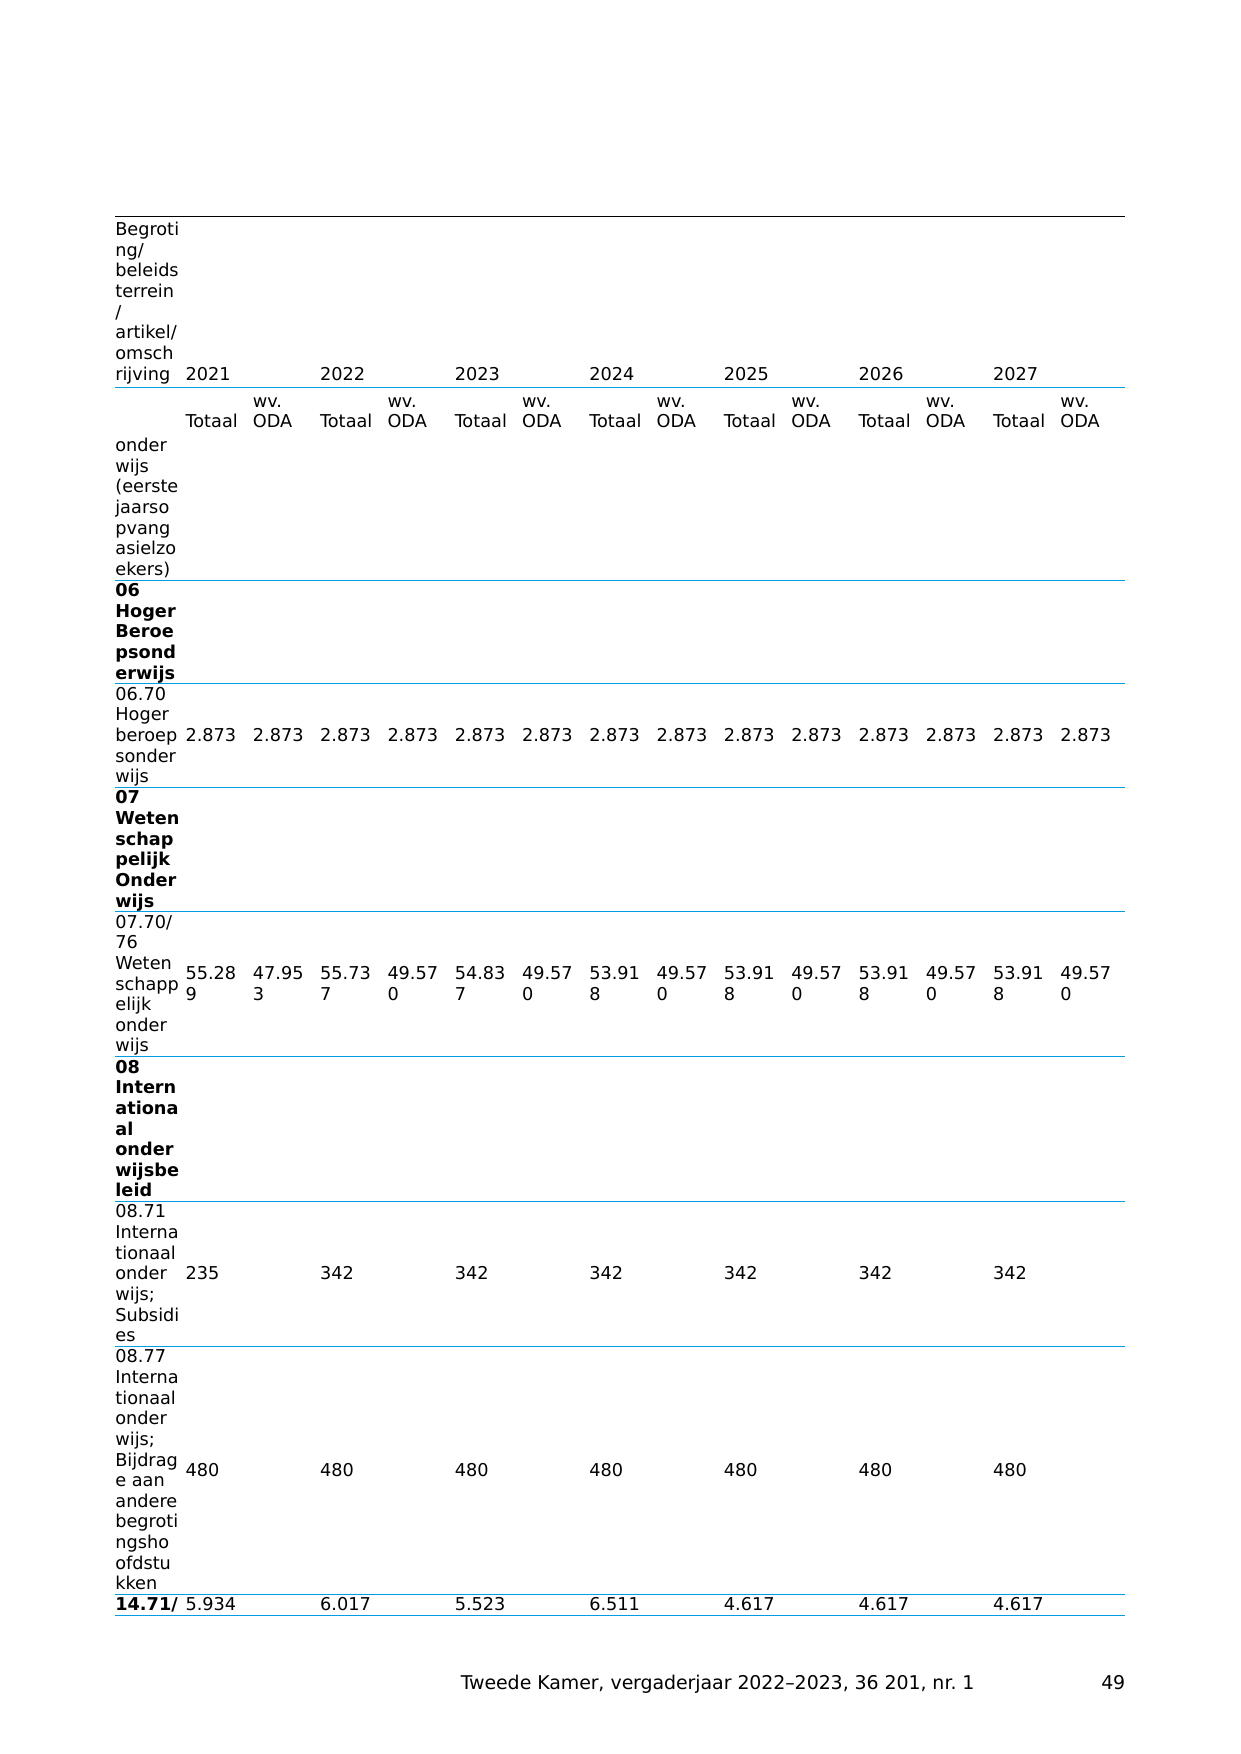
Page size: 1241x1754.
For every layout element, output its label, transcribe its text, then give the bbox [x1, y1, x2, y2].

table_cell 342 [452, 1202, 519, 1346]
table_cell [250, 581, 317, 683]
table_cell [519, 435, 586, 579]
table_cell [586, 435, 653, 579]
table_cell 2022 [317, 217, 452, 387]
table_cell [183, 1057, 250, 1201]
table_cell [317, 788, 384, 911]
table_cell 49.570 [1057, 912, 1125, 1056]
table_cell [788, 1595, 855, 1615]
table_cell [250, 1347, 317, 1594]
table_cell [452, 788, 519, 911]
table_cell [855, 581, 923, 683]
table_cell [788, 435, 855, 579]
table_cell [1057, 581, 1125, 683]
table_cell [923, 435, 990, 579]
table_cell [721, 435, 788, 579]
table_cell [384, 435, 452, 579]
table_cell 49.570 [788, 912, 855, 1056]
table_cell [519, 1595, 586, 1615]
table_cell [384, 1347, 452, 1594]
table_cell 53.918 [855, 912, 923, 1056]
table_cell 2021 [183, 217, 317, 387]
table_cell 342 [317, 1202, 384, 1346]
table_cell 2.873 [519, 684, 586, 787]
table_cell [183, 435, 250, 579]
table_cell 2.873 [183, 684, 250, 787]
table_cell [855, 435, 923, 579]
table_cell 49.570 [923, 912, 990, 1056]
table_cell [317, 581, 384, 683]
table_cell 49.570 [384, 912, 452, 1056]
table_cell 08.71 Internationaal onderwijs; Subsidies [115, 1202, 182, 1346]
table_cell [519, 581, 586, 683]
table_cell 2.873 [654, 684, 721, 787]
table_cell [654, 1347, 721, 1594]
table_cell wv. ODA [654, 388, 721, 435]
table_cell [183, 788, 250, 911]
table_cell [384, 788, 452, 911]
table_cell [452, 1057, 519, 1201]
table_cell [1057, 1595, 1125, 1615]
table_cell 2.873 [317, 684, 384, 787]
table_cell 4.617 [721, 1595, 788, 1615]
table_cell [317, 435, 384, 579]
table_cell [990, 788, 1057, 911]
table_cell 5.934 [183, 1595, 250, 1615]
table_cell 2.873 [1057, 684, 1125, 787]
table_cell [1057, 1057, 1125, 1201]
table_cell 55.289 [183, 912, 250, 1056]
table_cell [1057, 435, 1125, 579]
table_cell [452, 435, 519, 579]
table_cell onderwijs (eerstejaarsopvang asielzoekers) [115, 435, 182, 579]
table_cell 54.837 [452, 912, 519, 1056]
table_cell Totaal [721, 388, 788, 435]
table_cell [923, 788, 990, 911]
table_cell [721, 1057, 788, 1201]
table_cell [519, 1057, 586, 1201]
table_cell 2.873 [250, 684, 317, 787]
table_cell 53.918 [990, 912, 1057, 1056]
table_cell 2.873 [788, 684, 855, 787]
table_cell [519, 1202, 586, 1346]
table_cell 6.017 [317, 1595, 384, 1615]
table_cell [384, 581, 452, 683]
table_cell 480 [452, 1347, 519, 1594]
table_cell 2026 [855, 217, 990, 387]
table_cell 53.918 [586, 912, 653, 1056]
table_cell wv. ODA [384, 388, 452, 435]
table_cell 480 [990, 1347, 1057, 1594]
table_cell [654, 788, 721, 911]
table_cell 342 [855, 1202, 923, 1346]
table_cell [654, 1057, 721, 1201]
table_cell 6.511 [586, 1595, 653, 1615]
table_cell wv. ODA [519, 388, 586, 435]
table_cell [990, 435, 1057, 579]
table_cell 49.570 [654, 912, 721, 1056]
table_cell [250, 1202, 317, 1346]
table_cell Totaal [990, 388, 1057, 435]
table_cell [250, 1595, 317, 1615]
table_cell 480 [586, 1347, 653, 1594]
table_cell 53.918 [721, 912, 788, 1056]
table_cell 2027 [990, 217, 1125, 387]
table_cell 235 [183, 1202, 250, 1346]
table_cell 2.873 [855, 684, 923, 787]
table_cell Totaal [317, 388, 384, 435]
table_cell [855, 788, 923, 911]
table_cell 2.873 [923, 684, 990, 787]
table_cell [923, 1202, 990, 1346]
table_cell 49.570 [519, 912, 586, 1056]
table_cell 47.953 [250, 912, 317, 1056]
table_cell [923, 581, 990, 683]
table_cell [654, 435, 721, 579]
table_cell 2024 [586, 217, 721, 387]
table_cell 2.873 [990, 684, 1057, 787]
table_cell 2.873 [586, 684, 653, 787]
table_cell 55.737 [317, 912, 384, 1056]
table_cell [654, 1595, 721, 1615]
table_cell [250, 1057, 317, 1201]
table_cell [788, 1202, 855, 1346]
table_cell 480 [183, 1347, 250, 1594]
table_cell wv. ODA [923, 388, 990, 435]
table_cell [384, 1057, 452, 1201]
table_cell [183, 581, 250, 683]
table_cell [721, 581, 788, 683]
table_cell 08 Internationaal onderwijsbeleid [115, 1057, 182, 1201]
table_cell [317, 1057, 384, 1201]
table_cell [1057, 1347, 1125, 1594]
table_cell [654, 1202, 721, 1346]
table_cell Totaal [586, 388, 653, 435]
table_cell [384, 1202, 452, 1346]
table_cell 4.617 [990, 1595, 1057, 1615]
table_cell 08.77 Internationaal onderwijs; Bijdrage aan andere begrotingshoofdstukken [115, 1347, 182, 1594]
table_cell 2.873 [721, 684, 788, 787]
table_cell [1057, 1202, 1125, 1346]
table_cell [923, 1595, 990, 1615]
table_cell [586, 581, 653, 683]
table_cell [923, 1057, 990, 1201]
table_cell 06.70 Hoger beroepsonderwijs [115, 684, 182, 787]
table_cell [586, 788, 653, 911]
table_cell 2025 [721, 217, 855, 387]
table_cell [1057, 788, 1125, 911]
table_cell [452, 581, 519, 683]
table_cell wv. ODA [250, 388, 317, 435]
table_cell wv. ODA [788, 388, 855, 435]
table_cell 480 [721, 1347, 788, 1594]
table_cell [855, 1057, 923, 1201]
table_cell [519, 1347, 586, 1594]
table_cell [990, 581, 1057, 683]
table_cell 342 [586, 1202, 653, 1346]
table_cell [654, 581, 721, 683]
table_cell 14.71/ [115, 1595, 182, 1615]
table_cell 4.617 [855, 1595, 923, 1615]
table_cell Totaal [452, 388, 519, 435]
table_cell [115, 388, 182, 435]
table_cell [788, 1057, 855, 1201]
table_cell [923, 1347, 990, 1594]
table_cell 07.70/76 Wetenschappelijk onderwijs [115, 912, 182, 1056]
table_cell 342 [721, 1202, 788, 1346]
table_cell Totaal [183, 388, 250, 435]
table_cell [788, 1347, 855, 1594]
table_cell [384, 1595, 452, 1615]
table_cell [990, 1057, 1057, 1201]
table_cell [788, 788, 855, 911]
table_cell [519, 788, 586, 911]
table_cell 480 [317, 1347, 384, 1594]
table_cell 480 [855, 1347, 923, 1594]
table_cell [721, 788, 788, 911]
table_cell 07 Wetenschappelijk Onderwijs [115, 788, 182, 911]
table_cell 342 [990, 1202, 1057, 1346]
table_cell Totaal [855, 388, 923, 435]
table_cell [250, 435, 317, 579]
table_cell 2.873 [384, 684, 452, 787]
table_cell [250, 788, 317, 911]
table_cell Begroting/beleidsterrein/artikel/omschrijving [115, 217, 182, 387]
table_cell 2023 [452, 217, 586, 387]
table_cell wv. ODA [1057, 388, 1125, 435]
table_header Tabel 11 De HGIS horizontaal: meerjarencijfers per begrotingsartikel [115, 191, 1125, 216]
table_cell [586, 1057, 653, 1201]
table_cell 5.523 [452, 1595, 519, 1615]
table_cell 06 Hoger Beroepsonderwijs [115, 581, 182, 683]
table_cell [788, 581, 855, 683]
table_cell 2.873 [452, 684, 519, 787]
